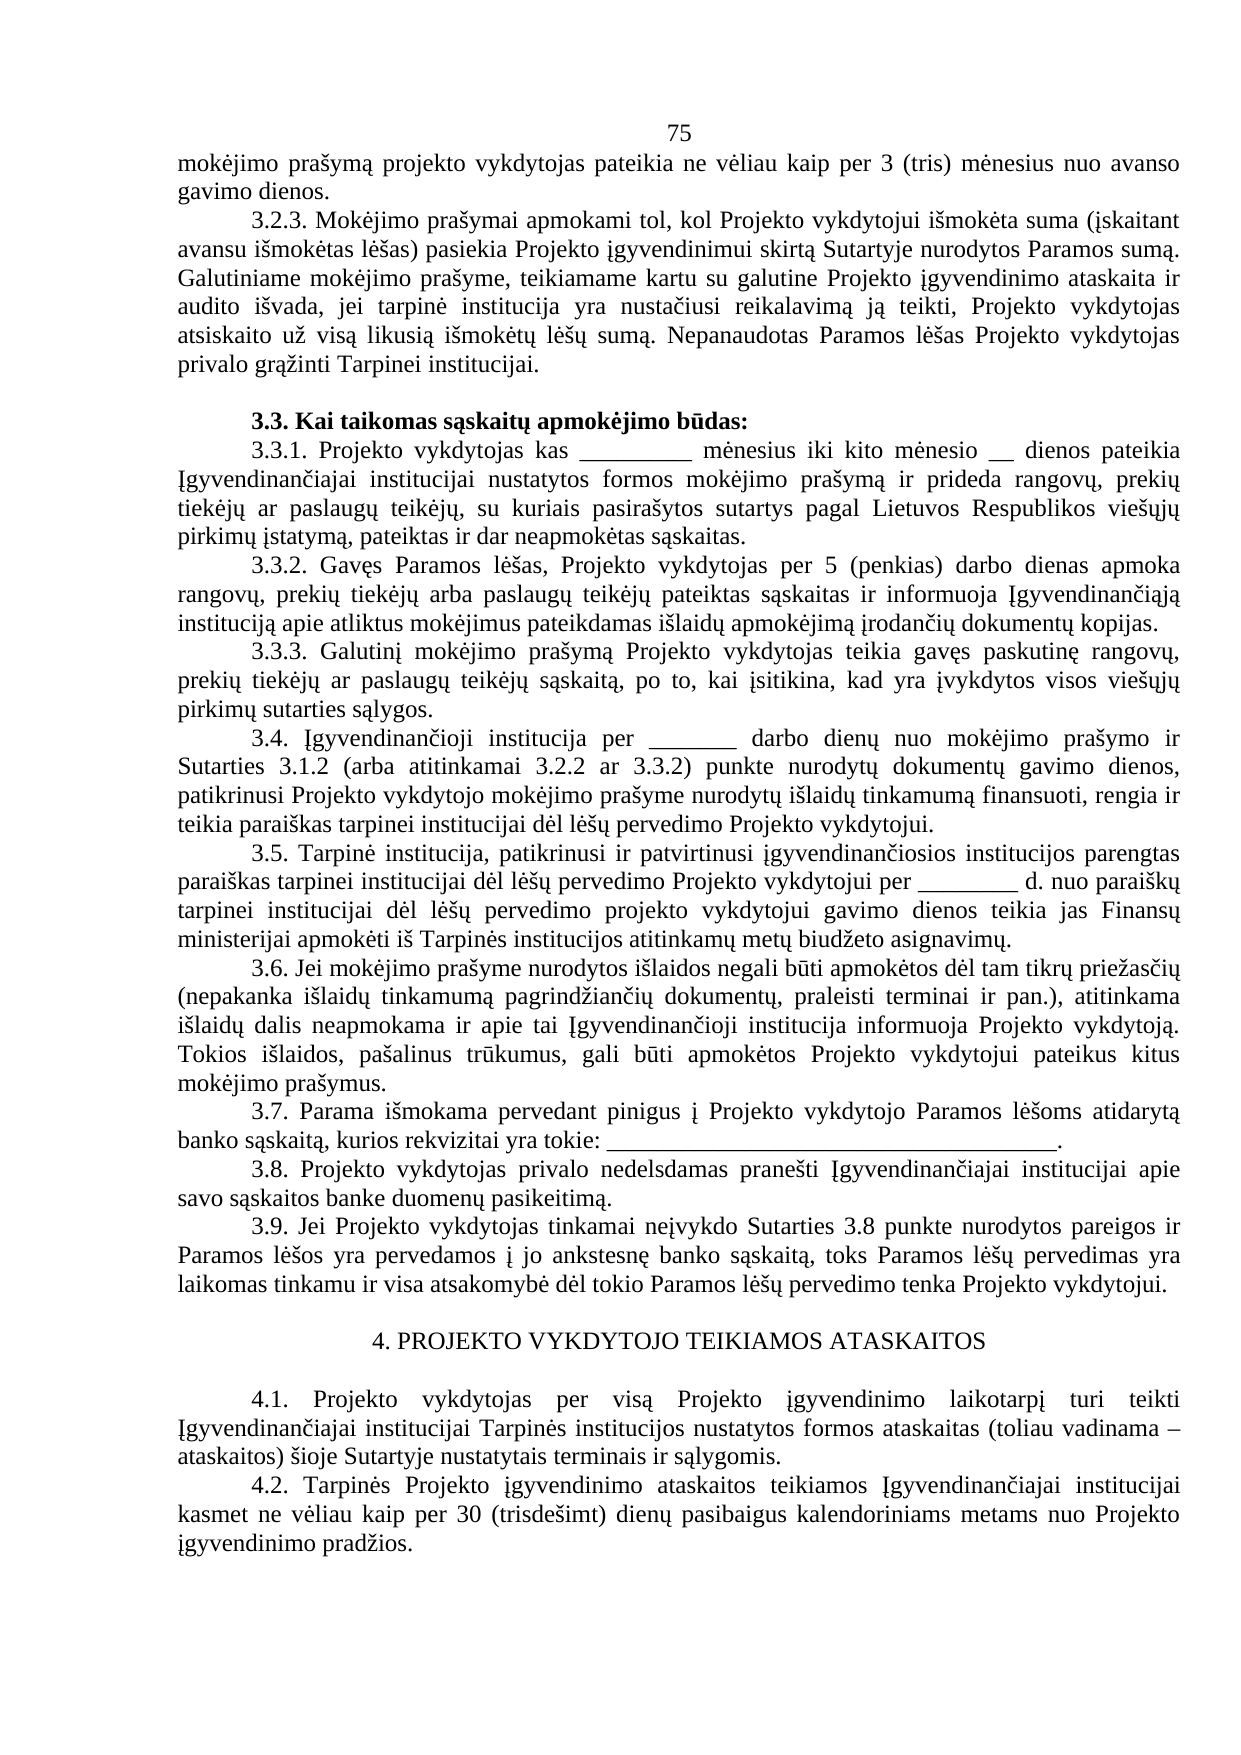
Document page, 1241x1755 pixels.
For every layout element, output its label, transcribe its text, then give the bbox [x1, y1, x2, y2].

text 3.9. Jei Projekto vykdytojas tinkamai neįvykdo Sutarties 3.8 punkte nurodytos pareigos ir Paramos lėšos yra pervedamos į jo ankstesnę banko sąskaitą, toks Paramos lėšų pervedimas yra laikomas tinkamu ir visa atsakomybė dėl tokio Paramos lėšų pervedimo tenka Projekto vykdytojui. [177, 1211, 1181, 1298]
text 3.8. Projekto vykdytojas privalo nedelsdamas pranešti Įgyvendinančiajai institucijai apie savo sąskaitos banke duomenų pasikeitimą. [177, 1154, 1181, 1211]
text 3.3.2. Gavęs Paramos lėšas, Projekto vykdytojas per 5 (penkias) darbo dienas apmoka rangovų, prekių tiekėjų arba paslaugų teikėjų pateiktas sąskaitas ir informuoja Įgyvendinančiąją instituciją apie atliktus mokėjimus pateikdamas išlaidų apmokėjimą įrodančių dokumentų kopijas. [177, 550, 1181, 636]
text 3.5. Tarpinė institucija, patikrinusi ir patvirtinusi įgyvendinančiosios institucijos parengtas paraiškas tarpinei institucijai dėl lėšų pervedimo Projekto vykdytojui per ________ d. nuo paraiškų tarpinei institucijai dėl lėšų pervedimo projekto vykdytojui gavimo dienos teikia jas Finansų ministerijai apmokėti iš Tarpinės institucijos atitinkamų metų biudžeto asignavimų. [177, 838, 1181, 953]
text 4. PROJEKTO VYKDYTOJO TEIKIAMOS ATASKAITOS [177, 1326, 1181, 1355]
text 3.6. Jei mokėjimo prašyme nurodytos išlaidos negali būti apmokėtos dėl tam tikrų priežasčių (nepakanka išlaidų tinkamumą pagrindžiančių dokumentų, praleisti terminai ir pan.), atitinkama išlaidų dalis neapmokama ir apie tai Įgyvendinančioji institucija informuoja Projekto vykdytoją. Tokios išlaidos, pašalinus trūkumus, gali būti apmokėtos Projekto vykdytojui pateikus kitus mokėjimo prašymus. [177, 953, 1181, 1096]
text 4.2. Tarpinės Projekto įgyvendinimo ataskaitos teikiamos Įgyvendinančiajai institucijai kasmet ne vėliau kaip per 30 (trisdešimt) dienų pasibaigus kalendoriniams metams nuo Projekto įgyvendinimo pradžios. [177, 1470, 1181, 1556]
text 3.2.3. Mokėjimo prašymai apmokami tol, kol Projekto vykdytojui išmokėta suma (įskaitant avansu išmokėtas lėšas) pasiekia Projekto įgyvendinimui skirtą Sutartyje nurodytos Paramos sumą. Galutiniame mokėjimo prašyme, teikiamame kartu su galutine Projekto įgyvendinimo ataskaita ir audito išvada, jei tarpinė institucija yra nustačiusi reikalavimą ją teikti, Projekto vykdytojas atsiskaito už visą likusią išmokėtų lėšų sumą. Nepanaudotas Paramos lėšas Projekto vykdytojas privalo grąžinti Tarpinei institucijai. [177, 205, 1181, 378]
text 3.4. Įgyvendinančioji institucija per _______ darbo dienų nuo mokėjimo prašymo ir Sutarties 3.1.2 (arba atitinkamai 3.2.2 ar 3.3.2) punkte nurodytų dokumentų gavimo dienos, patikrinusi Projekto vykdytojo mokėjimo prašyme nurodytų išlaidų tinkamumą finansuoti, rengia ir teikia paraiškas tarpinei institucijai dėl lėšų pervedimo Projekto vykdytojui. [177, 723, 1181, 838]
text 4.1. Projekto vykdytojas per visą Projekto įgyvendinimo laikotarpį turi teikti Įgyvendinančiajai institucijai Tarpinės institucijos nustatytos formos ataskaitas (toliau vadinama – ataskaitos) šioje Sutartyje nustatytais terminais ir sąlygomis. [177, 1384, 1181, 1470]
text 3.3. Kai taikomas sąskaitų apmokėjimo būdas: [177, 406, 1181, 435]
text 3.7. Parama išmokama pervedant pinigus į Projekto vykdytojo Paramos lėšoms atidarytą banko sąskaitą, kurios rekvizitai yra tokie: ____________________________________. [177, 1096, 1181, 1154]
text mokėjimo prašymą projekto vykdytojas pateikia ne vėliau kaip per 3 (tris) mėnesius nuo avanso gavimo dienos. [177, 148, 1181, 205]
text 3.3.1. Projekto vykdytojas kas _________ mėnesius iki kito mėnesio __ dienos pateikia Įgyvendinančiajai institucijai nustatytos formos mokėjimo prašymą ir prideda rangovų, prekių tiekėjų ar paslaugų teikėjų, su kuriais pasirašytos sutartys pagal Lietuvos Respublikos viešųjų pirkimų įstatymą, pateiktas ir dar neapmokėtas sąskaitas. [177, 435, 1181, 550]
text 3.3.3. Galutinį mokėjimo prašymą Projekto vykdytojas teikia gavęs paskutinę rangovų, prekių tiekėjų ar paslaugų teikėjų sąskaitą, po to, kai įsitikina, kad yra įvykdytos visos viešųjų pirkimų sutarties sąlygos. [177, 636, 1181, 723]
